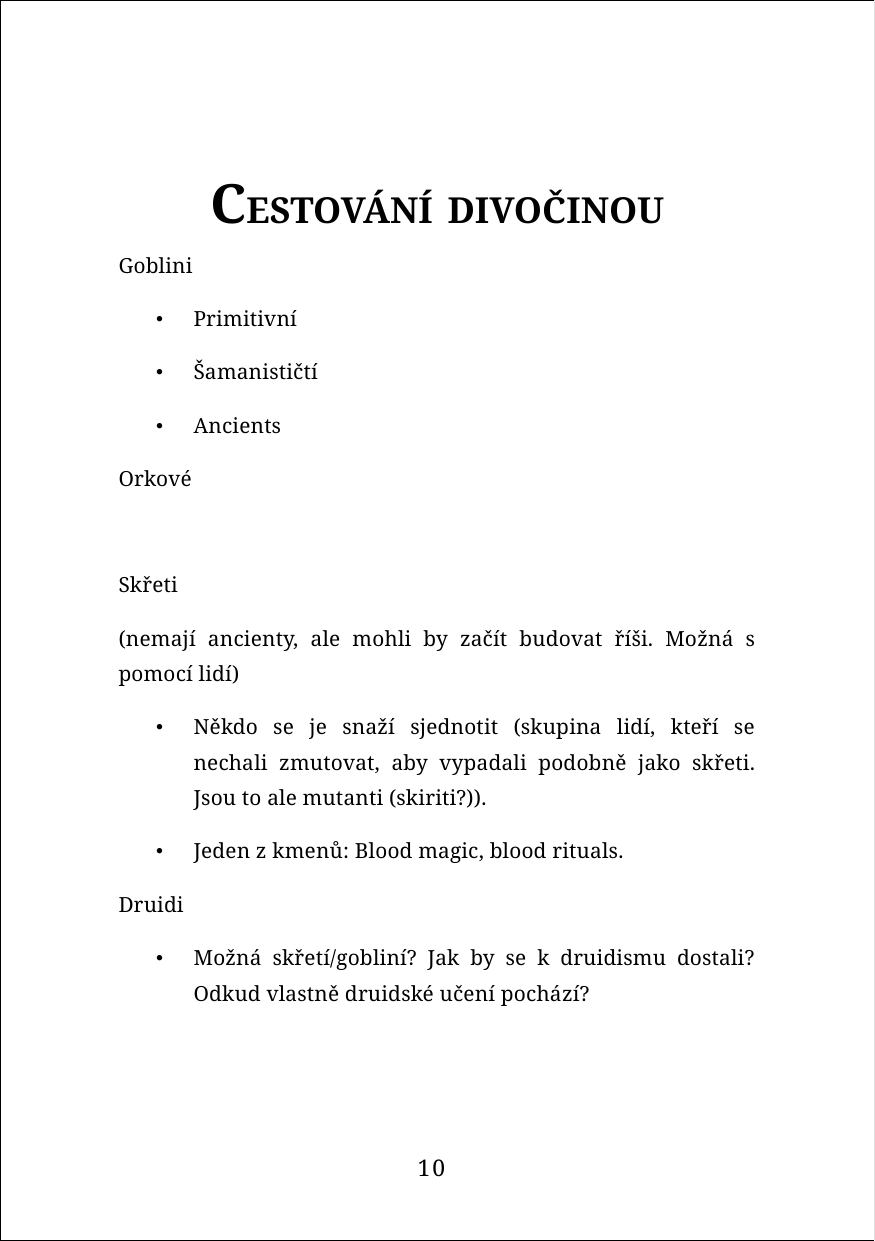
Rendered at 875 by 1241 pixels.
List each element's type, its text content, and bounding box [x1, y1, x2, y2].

subtitle Cestování divočinou [118, 166, 756, 239]
list Jeden z kmenů: Blood magic, blood rituals. [156, 837, 756, 865]
text Druidi [118, 890, 756, 918]
text Orkové [118, 464, 756, 492]
text Skřeti [118, 570, 756, 599]
list Ancients [156, 411, 756, 439]
list Možná skřetí/gobliní? Jak by se k druidismu dostali? Odkud vlastně druidské učení pochází? [156, 943, 756, 1007]
list Šamanističtí [156, 357, 756, 386]
text (nemají ancienty, ale mohli by začít budovat říši. Možná s pomocí lidí) [118, 624, 756, 688]
list Primitivní [156, 304, 756, 333]
text Goblini [118, 251, 756, 279]
list Někdo se je snaží sjednotit (skupina lidí, kteří se nechali zmutovat, aby vypadali podobně jako skřeti. Jsou to ale mutanti (skiriti?)). [156, 712, 756, 812]
